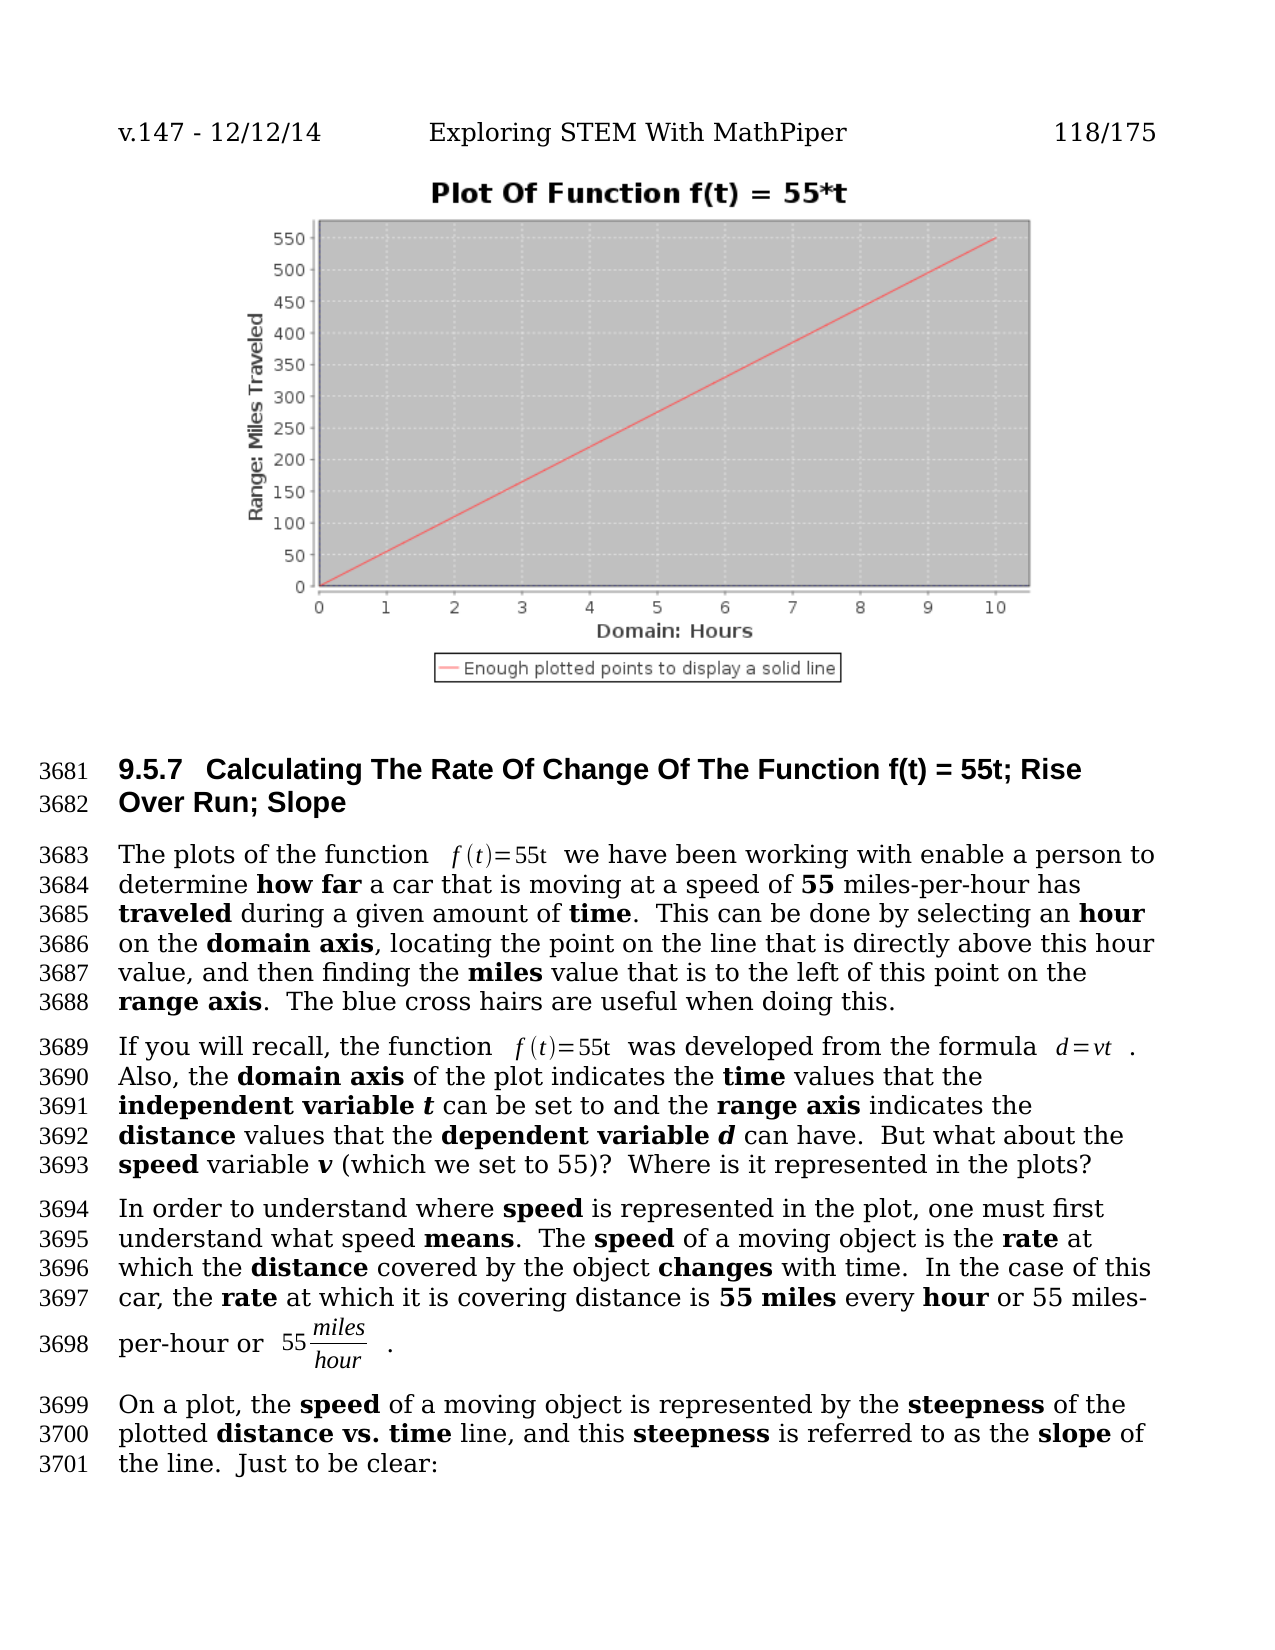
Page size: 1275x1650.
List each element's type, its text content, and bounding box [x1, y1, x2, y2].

text If you will recall, the functionwas developed from the formula. Also, the domain axis of the plot indicates the time values that the independent variable t can be set to and the range axis indicates the distance values that the dependent variable d can have. But what about the speed variable v (which we set to 55)? Where is it represented in the plots? [118, 1032, 1157, 1179]
picture [230, 176, 1046, 684]
subtitle Calculating The Rate Of Change Of The Function f(t) = 55t; Rise Over Run; Slope [118, 752, 1157, 819]
text In order to understand where speed is represented in the plot, one must first understand what speed means. The speed of a moving object is the rate at which the distance covered by the object changes with time. In the case of this car, the rate at which it is covering distance is 55 miles every hour or 55 miles-per-hour or. [118, 1194, 1157, 1375]
text On a plot, the speed of a moving object is represented by the steepness of the plotted distance vs. time line, and this steepness is referred to as the slope of the line. Just to be clear: [118, 1390, 1157, 1478]
text The plots of the functionwe have been working with enable a person to determine how far a car that is moving at a speed of 55 miles-per-hour has traveled during a given amount of time. This can be done by selecting an hour on the domain axis, locating the point on the line that is directly above this hour value, and then finding the miles value that is to the left of this point on the range axis. The blue cross hairs are useful when doing this. [118, 840, 1157, 1017]
